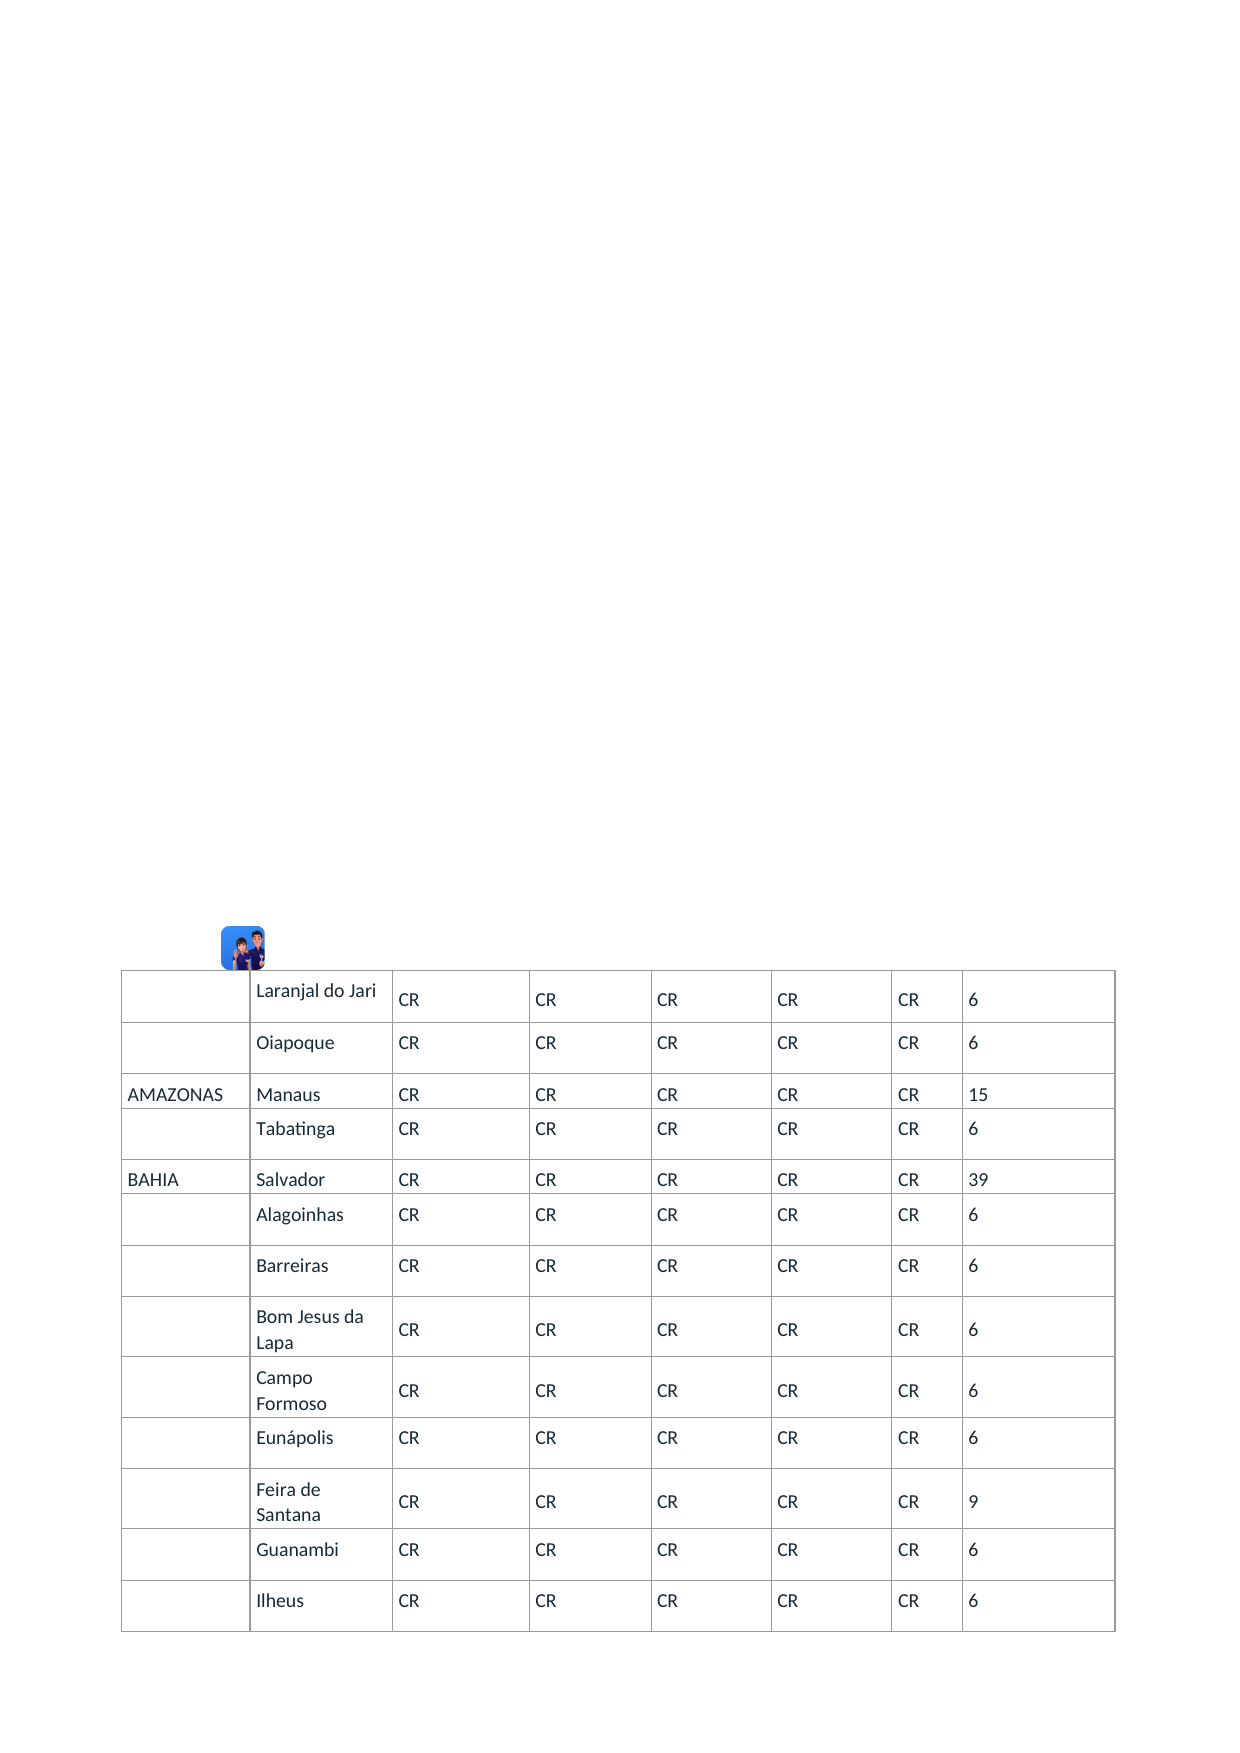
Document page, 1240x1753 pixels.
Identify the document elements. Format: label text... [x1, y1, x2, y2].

table_cell CR [892, 1581, 962, 1631]
table_cell Barreiras [251, 1246, 392, 1296]
table_cell [122, 1357, 249, 1417]
table_cell CR [393, 1194, 529, 1244]
table_cell CR [772, 1023, 891, 1073]
table_cell CR [772, 1160, 891, 1193]
table_cell CR [652, 1160, 771, 1193]
table_cell CR [530, 1581, 651, 1631]
table_cell BAHIA [122, 1160, 249, 1193]
table_cell CR [393, 1469, 529, 1528]
table_cell CR [772, 1074, 891, 1107]
table_cell CR [772, 1529, 891, 1579]
table_cell CR [393, 1109, 529, 1159]
table_cell CR [393, 971, 529, 1022]
table_cell CR [772, 971, 891, 1022]
table_cell Bom Jesus da Lapa [251, 1297, 392, 1356]
table_cell CR [772, 1418, 891, 1468]
table_cell CR [652, 1297, 771, 1356]
table_cell Manaus [251, 1074, 392, 1107]
table_cell CR [530, 1357, 651, 1417]
table_cell CR [652, 1246, 771, 1296]
table_cell Tabatinga [251, 1109, 392, 1159]
table_cell CR [652, 971, 771, 1022]
table_cell CR [530, 1246, 651, 1296]
table_cell 6 [963, 1357, 1114, 1417]
table_cell [122, 1469, 249, 1528]
table_cell Campo Formoso [251, 1357, 392, 1417]
table_cell CR [530, 1109, 651, 1159]
table_cell [122, 1581, 249, 1631]
table_cell CR [530, 1418, 651, 1468]
table_cell CR [530, 1074, 651, 1107]
table_cell Ilheus [251, 1581, 392, 1631]
table_cell CR [892, 1357, 962, 1417]
table_cell 6 [963, 971, 1114, 1022]
table_cell 6 [963, 1581, 1114, 1631]
table_cell CR [652, 1357, 771, 1417]
table_cell CR [393, 1418, 529, 1468]
table_cell Eunápolis [251, 1418, 392, 1468]
table_cell CR [772, 1194, 891, 1244]
table_cell CR [530, 1160, 651, 1193]
table_cell CR [892, 1160, 962, 1193]
table_cell [122, 971, 249, 1022]
table_cell CR [772, 1109, 891, 1159]
table_cell CR [892, 1023, 962, 1073]
table_cell CR [892, 1297, 962, 1356]
table_cell CR [772, 1469, 891, 1528]
table_cell 6 [963, 1529, 1114, 1579]
table_cell CR [393, 1023, 529, 1073]
table_cell CR [652, 1194, 771, 1244]
table_cell CR [393, 1529, 529, 1579]
table_cell 6 [963, 1194, 1114, 1244]
table_cell 6 [963, 1297, 1114, 1356]
table_cell [122, 1023, 249, 1073]
table_cell CR [772, 1581, 891, 1631]
table_cell Oiapoque [251, 1023, 392, 1073]
table_cell CR [530, 1469, 651, 1528]
table_cell CR [393, 1581, 529, 1631]
table_cell Laranjal do Jari [251, 971, 392, 1022]
table_cell CR [652, 1469, 771, 1528]
table_cell CR [530, 1194, 651, 1244]
table_cell CR [530, 1023, 651, 1073]
table_cell 39 [963, 1160, 1114, 1193]
table_cell CR [892, 971, 962, 1022]
table_cell CR [393, 1246, 529, 1296]
table_cell CR [892, 1074, 962, 1107]
table_cell CR [652, 1023, 771, 1073]
table_cell Guanambi [251, 1529, 392, 1579]
table_cell CR [772, 1297, 891, 1356]
table_cell CR [652, 1074, 771, 1107]
table_cell CR [892, 1109, 962, 1159]
table_cell CR [530, 1529, 651, 1579]
table_cell [122, 1246, 249, 1296]
table_cell CR [393, 1160, 529, 1193]
table_cell CR [652, 1529, 771, 1579]
table_cell Feira de Santana [251, 1469, 392, 1528]
table_cell CR [530, 971, 651, 1022]
table_cell CR [892, 1418, 962, 1468]
table_cell CR [892, 1194, 962, 1244]
table_cell CR [772, 1246, 891, 1296]
table_cell [122, 1194, 249, 1244]
table_cell 9 [963, 1469, 1114, 1528]
table_cell CR [892, 1246, 962, 1296]
table_cell [122, 1418, 249, 1468]
table_cell CR [393, 1357, 529, 1417]
table_cell CR [393, 1074, 529, 1107]
table_cell 6 [963, 1418, 1114, 1468]
table_cell Salvador [251, 1160, 392, 1193]
table_cell CR [530, 1297, 651, 1356]
table_cell CR [652, 1418, 771, 1468]
table_cell CR [393, 1297, 529, 1356]
table_cell CR [892, 1469, 962, 1528]
table_cell 6 [963, 1023, 1114, 1073]
table_cell [122, 1529, 249, 1579]
table_cell CR [652, 1581, 771, 1631]
table_cell 6 [963, 1109, 1114, 1159]
table_cell CR [892, 1529, 962, 1579]
table_cell 15 [963, 1074, 1114, 1107]
table_cell CR [652, 1109, 771, 1159]
table_cell AMAZONAS [122, 1074, 249, 1107]
table_cell [122, 1297, 249, 1356]
table_cell Alagoinhas [251, 1194, 392, 1244]
table_cell 6 [963, 1246, 1114, 1296]
table_cell [122, 1109, 249, 1159]
table_cell CR [772, 1357, 891, 1417]
